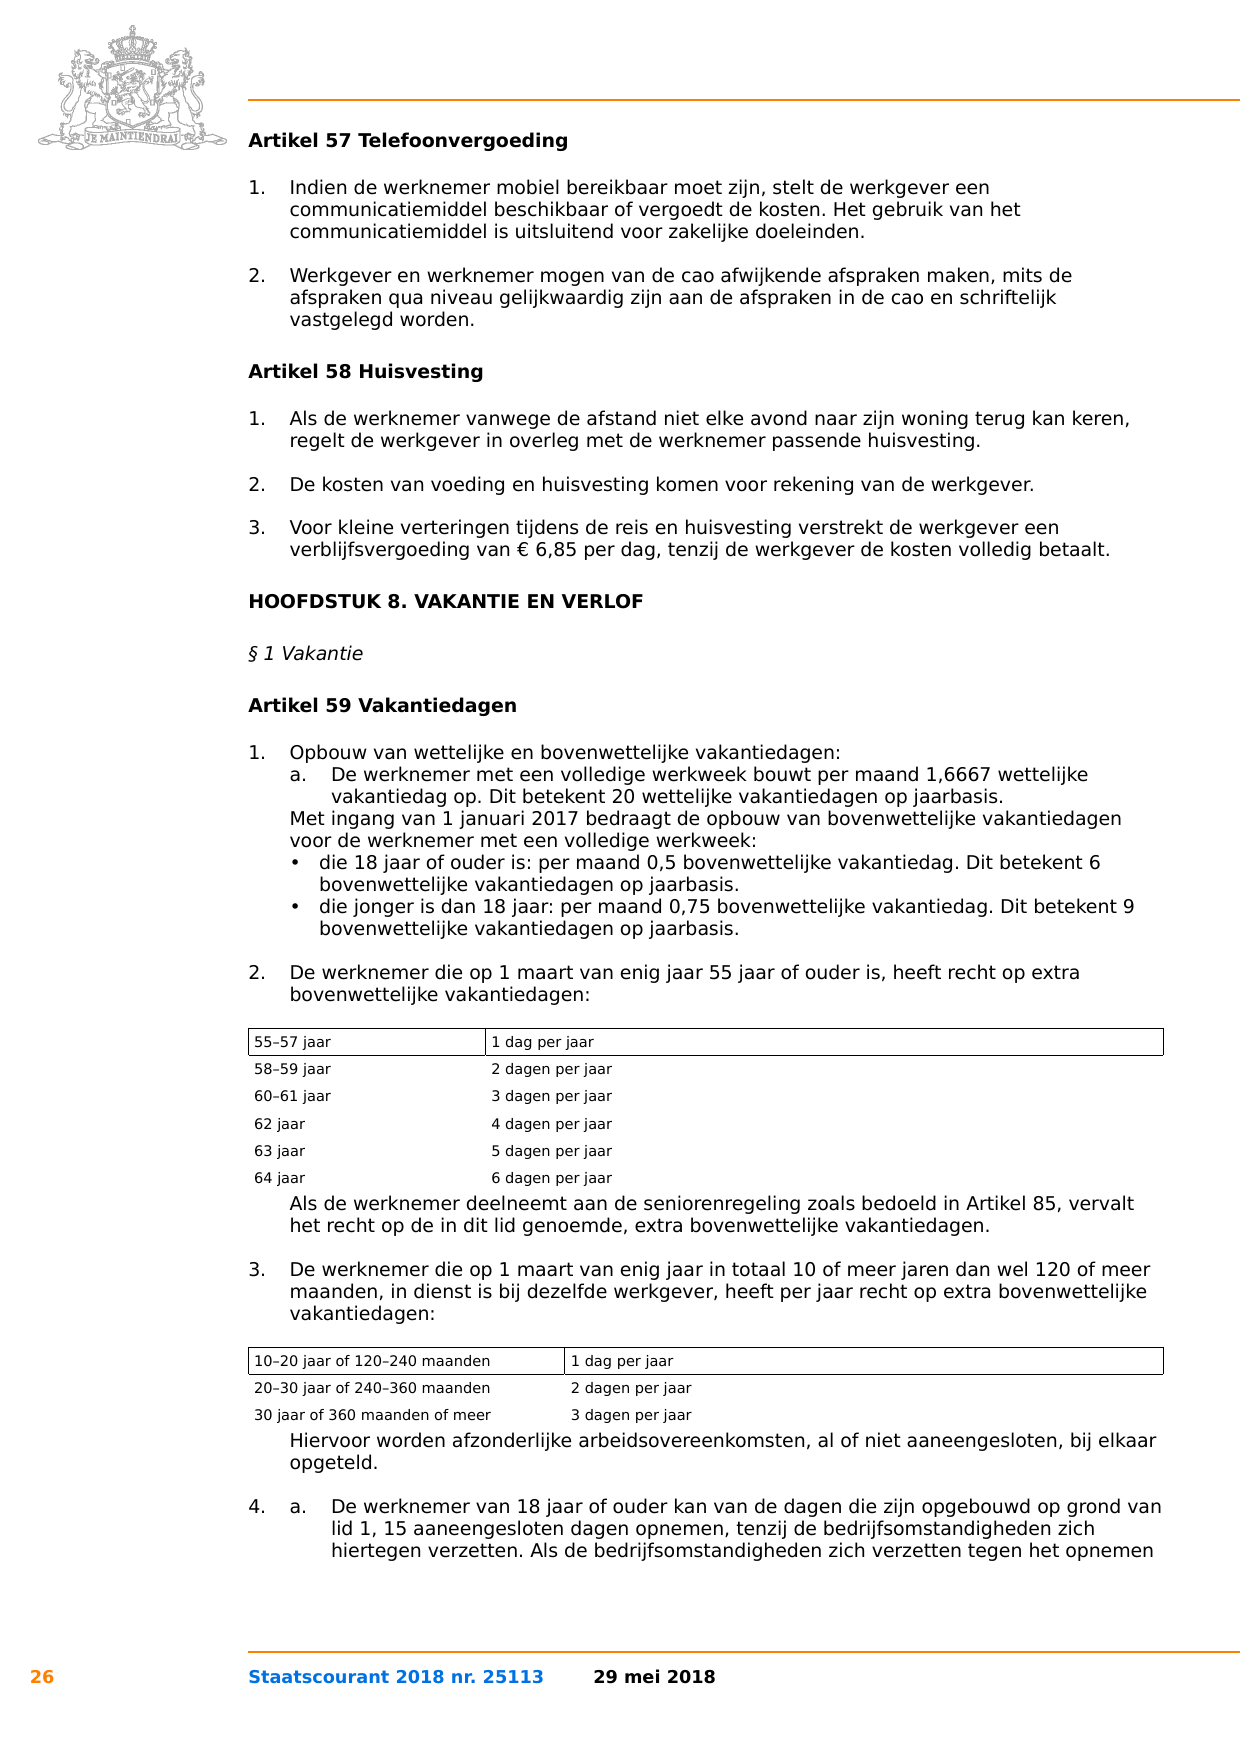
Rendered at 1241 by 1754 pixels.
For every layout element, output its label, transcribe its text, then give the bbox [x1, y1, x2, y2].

table_cell 6 dagen per jaar [486, 1166, 1163, 1192]
text 3. Voor kleine verteringen tijdens de reis en huisvesting verstrekt de werkgever een verblijfsvergoeding van € 6,85 per dag, tenzij de werkgever de kosten volledig betaalt. [248, 517, 1163, 561]
text 1. Als de werknemer vanwege de afstand niet elke avond naar zijn woning terug kan keren, regelt de werkgever in overleg met de werknemer passende huisvesting. [248, 408, 1163, 452]
text 3. De werknemer die op 1 maart van enig jaar in totaal 10 of meer jaren dan wel 120 of meer maanden, in dienst is bij dezelfde werkgever, heeft per jaar recht op extra bovenwettelijke vakantiedagen: [248, 1259, 1163, 1325]
table_cell 62 jaar [249, 1111, 485, 1137]
subtitle HOOFDSTUK 8. VAKANTIE EN VERLOF [248, 591, 1163, 613]
text a. De werknemer met een volledige werkweek bouwt per maand 1,6667 wettelijke vakantiedag op. Dit betekent 20 wettelijke vakantiedagen op jaarbasis. [289, 764, 1163, 808]
table_cell 3 dagen per jaar [486, 1084, 1163, 1110]
text 1. Opbouw van wettelijke en bovenwettelijke vakantiedagen: [248, 742, 1163, 764]
text 2. De werknemer die op 1 maart van enig jaar 55 jaar of ouder is, heeft recht op extra bovenwettelijke vakantiedagen: [248, 962, 1163, 1006]
table_cell 30 jaar of 360 maanden of meer [249, 1403, 564, 1429]
table_cell 20–30 jaar of 240–360 maanden [249, 1375, 564, 1402]
text 2. Werkgever en werknemer mogen van de cao afwijkende afspraken maken, mits de afspraken qua niveau gelijkwaardig zijn aan de afspraken in de cao en schriftelijk vastgelegd worden. [248, 265, 1163, 331]
subtitle Artikel 58 Huisvesting [248, 361, 1163, 383]
table_cell 2 dagen per jaar [486, 1056, 1163, 1082]
table_cell 58–59 jaar [249, 1056, 485, 1082]
table_cell 2 dagen per jaar [565, 1375, 1163, 1402]
table_header 1 dag per jaar [565, 1348, 1163, 1374]
subtitle § 1 Vakantie [248, 643, 1163, 665]
text 1. Indien de werknemer mobiel bereikbaar moet zijn, stelt de werkgever een communicatiemiddel beschikbaar of vergoedt de kosten. Het gebruik van het communicatiemiddel is uitsluitend voor zakelijke doeleinden. [248, 177, 1163, 243]
table_cell 3 dagen per jaar [565, 1403, 1163, 1429]
table_cell 4 dagen per jaar [486, 1111, 1163, 1137]
table_cell 64 jaar [249, 1166, 485, 1192]
text 4. a. De werknemer van 18 jaar of ouder kan van de dagen die zijn opgebouwd op grond van lid 1, 15 aaneengesloten dagen opnemen, tenzij de bedrijfsomstandigheden zich hiertegen verzetten. Als de bedrijfsomstandigheden zich verzetten tegen het opnemen [248, 1496, 1163, 1562]
table_header 55–57 jaar [249, 1029, 485, 1055]
text Als de werknemer deelneemt aan de seniorenregeling zoals bedoeld in Artikel 85, vervalt het recht op de in dit lid genoemde, extra bovenwettelijke vakantiedagen. [289, 1193, 1163, 1237]
table_header 10–20 jaar of 120–240 maanden [249, 1348, 564, 1374]
text Met ingang van 1 januari 2017 bedraagt de opbouw van bovenwettelijke vakantiedagen voor de werknemer met een volledige werkweek: [289, 808, 1163, 852]
table_cell 60–61 jaar [249, 1084, 485, 1110]
table_cell 5 dagen per jaar [486, 1138, 1163, 1165]
subtitle Artikel 59 Vakantiedagen [248, 695, 1163, 717]
text 2. De kosten van voeding en huisvesting komen voor rekening van de werkgever. [248, 473, 1163, 495]
table_cell 63 jaar [249, 1138, 485, 1165]
text Hiervoor worden afzonderlijke arbeidsovereenkomsten, al of niet aaneengesloten, bij elkaar opgeteld. [289, 1430, 1163, 1474]
text • die 18 jaar of ouder is: per maand 0,5 bovenwettelijke vakantiedag. Dit betekent 6 bovenwettelijke vakantiedagen op jaarbasis. [289, 852, 1163, 896]
text • die jonger is dan 18 jaar: per maand 0,75 bovenwettelijke vakantiedag. Dit betekent 9 bovenwettelijke vakantiedagen op jaarbasis. [289, 896, 1163, 940]
subtitle Artikel 57 Telefoonvergoeding [248, 130, 1163, 152]
table_header 1 dag per jaar [486, 1029, 1163, 1055]
picture [38, 25, 227, 150]
